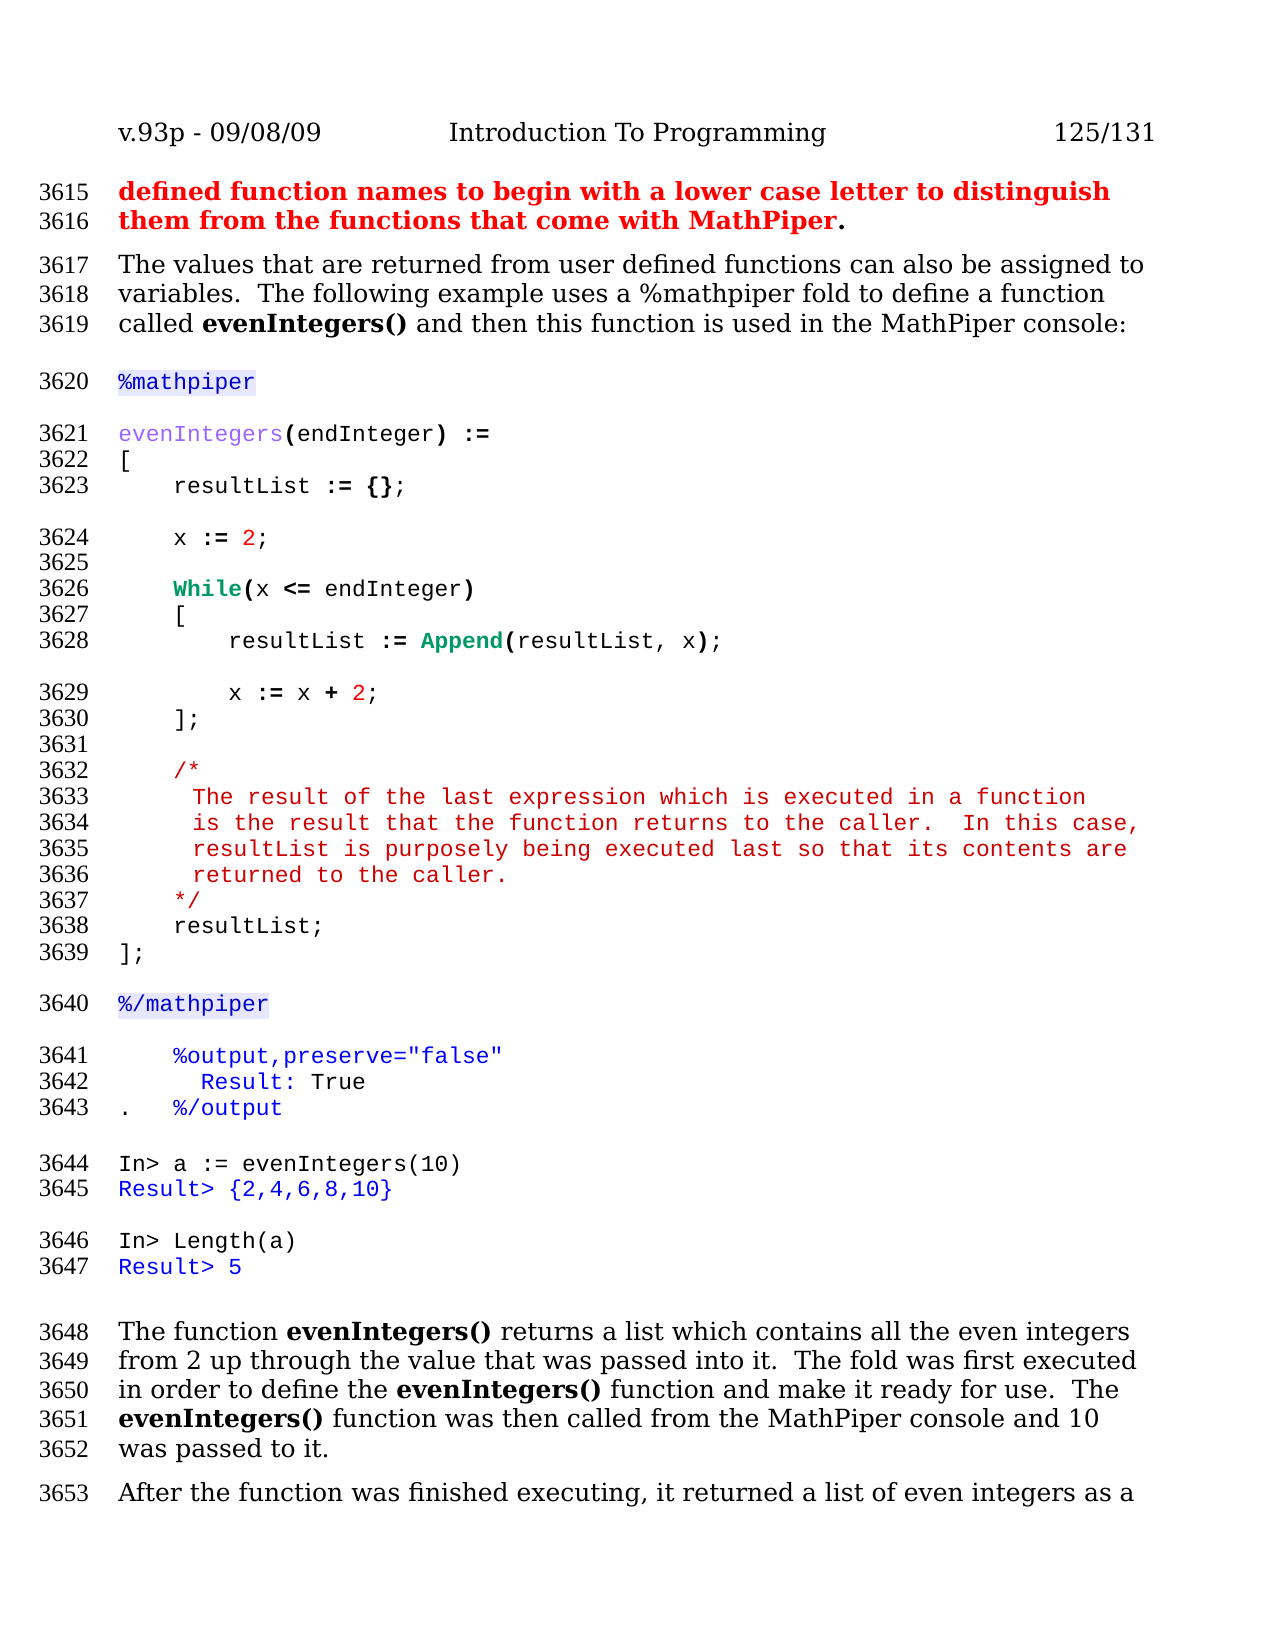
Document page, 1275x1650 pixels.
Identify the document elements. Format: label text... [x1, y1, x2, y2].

text resultList := Append(resultList, x); [118, 629, 1157, 656]
text %mathpiper [118, 370, 1157, 396]
text The values that are returned from user defined functions can also be assigned to variables. The following example uses a %mathpiper fold to define a function called evenIntegers() and then this function is used in the MathPiper console: [118, 251, 1157, 338]
text Result: True [118, 1071, 1157, 1096]
text x := 2; [118, 526, 1157, 552]
text In> a := evenIntegers(10) [118, 1152, 1157, 1178]
text returned to the caller. [118, 863, 1157, 889]
text ]; [118, 941, 1157, 967]
text x := x + 2; [118, 681, 1157, 707]
text */ [118, 889, 1157, 915]
text ]; [118, 707, 1157, 733]
text %/mathpiper [118, 993, 1157, 1019]
text Result> {2,4,6,8,10} [118, 1178, 1157, 1204]
text Result> 5 [118, 1256, 1157, 1282]
text is the result that the function returns to the caller. In this case, [118, 811, 1157, 837]
text resultList := {}; [118, 474, 1157, 500]
text While(x <= endInteger) [118, 578, 1157, 604]
text . %/output [118, 1096, 1157, 1122]
text [ [118, 448, 1157, 474]
text In> Length(a) [118, 1230, 1157, 1256]
text evenIntegers(endInteger) := [118, 422, 1157, 448]
text [ [118, 604, 1157, 629]
text /* [118, 759, 1157, 785]
text After the function was finished executing, it returned a list of even integers as a [118, 1478, 1157, 1507]
text The result of the last expression which is executed in a function [118, 785, 1157, 811]
text %output,preserve="false" [118, 1044, 1157, 1071]
text resultList; [118, 915, 1157, 941]
text The function evenIntegers() returns a list which contains all the even integers from 2 up through the value that was passed into it. The fold was first executed in order to define the evenIntegers() function and make it ready for use. The evenIntegers() function was then called from the MathPiper console and 10 was passed to it. [118, 1316, 1157, 1463]
text defined function names to begin with a lower case letter to distinguish them from the functions that come with MathPiper. [118, 177, 1157, 236]
text resultList is purposely being executed last so that its contents are [118, 837, 1157, 863]
